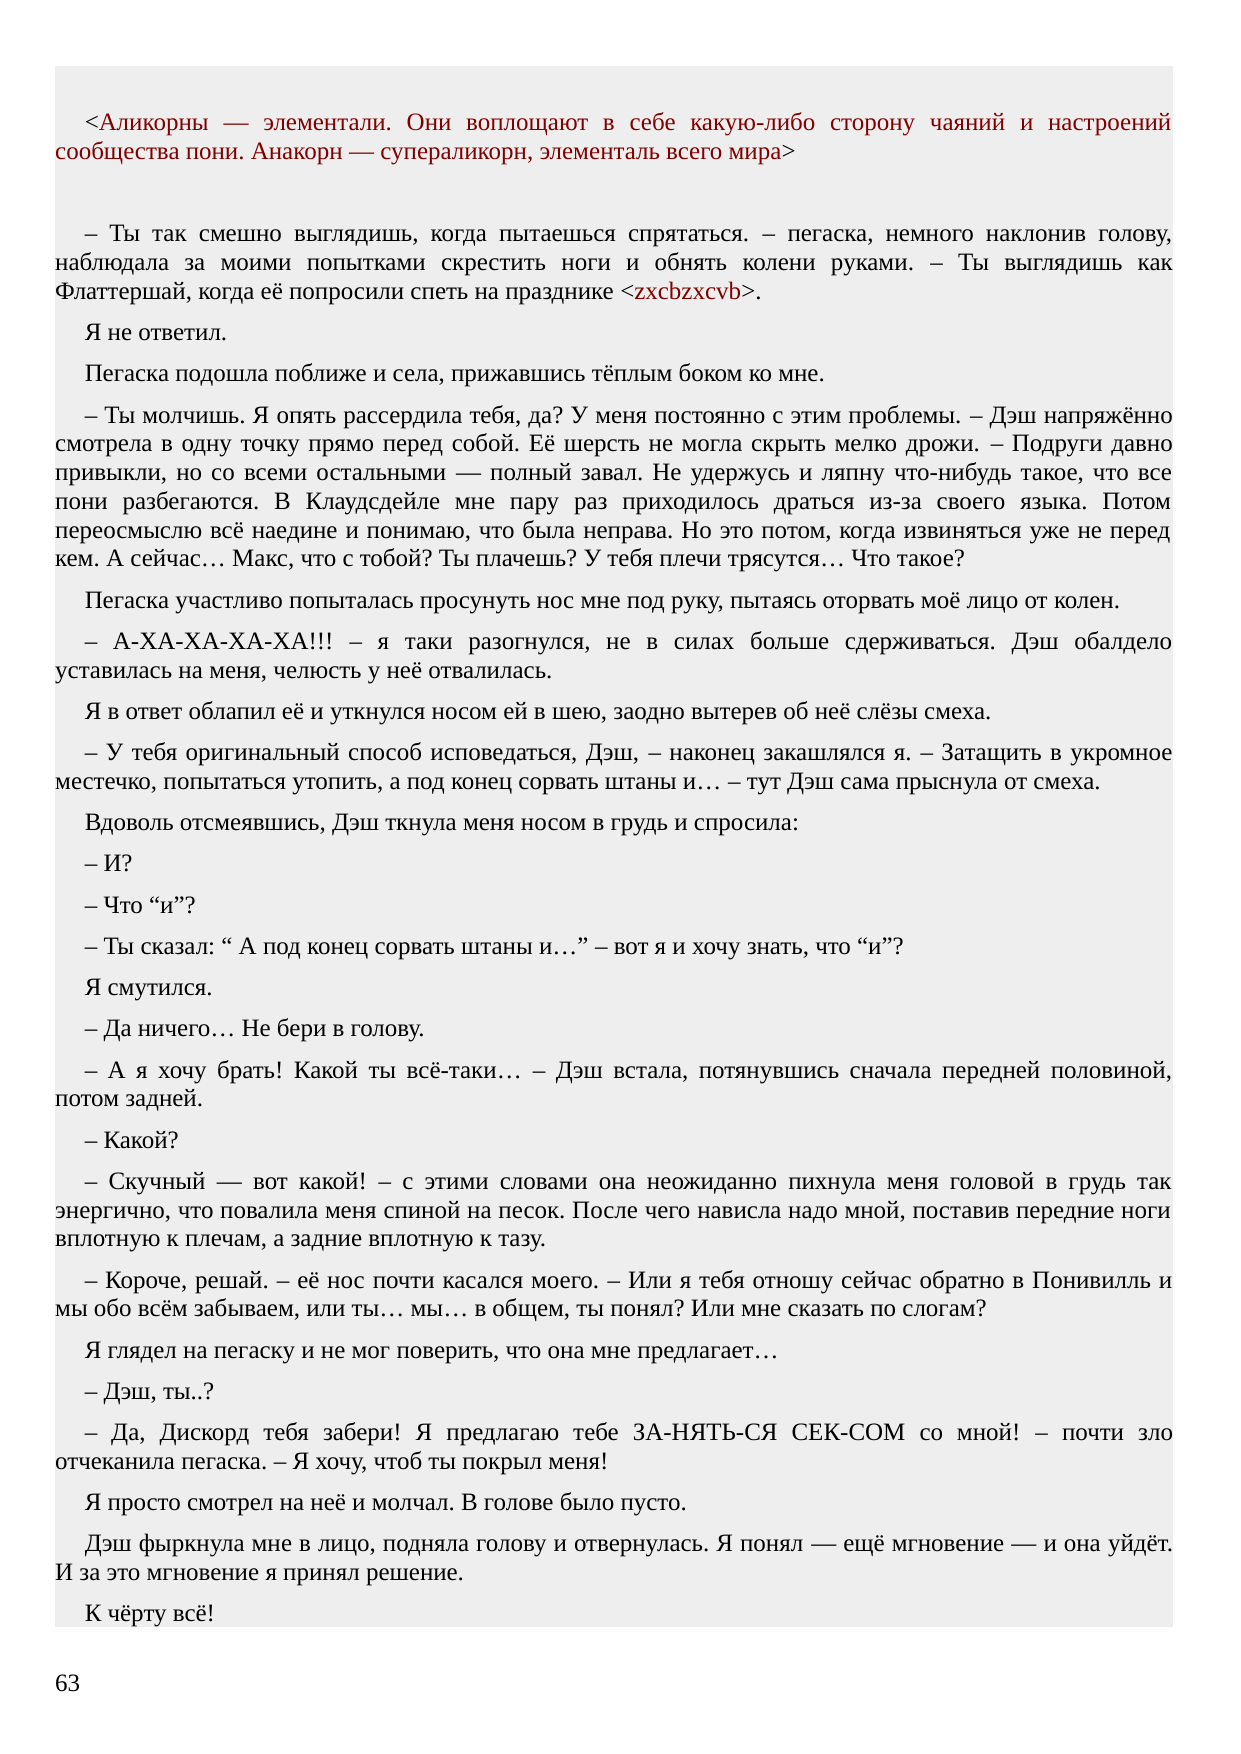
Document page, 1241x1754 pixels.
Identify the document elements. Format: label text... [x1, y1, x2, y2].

text – Ты молчишь. Я опять рассердила тебя, да? У меня постоянно с этим проблемы. – Дэш напряжённо смотрела в одну точку прямо перед собой. Её шерсть не могла скрыть мелко дрожи. – Подруги давно привыкли, но со всеми остальными — полный завал. Не удержусь и ляпну что-нибудь такое, что все пони разбегаются. В Клаудсдейле мне пару раз приходилось драться из-за своего языка. Потом переосмыслю всё наедине и понимаю, что была неправа. Но это потом, когда извиняться уже не перед кем. А сейчас… Макс, что с тобой? Ты плачешь? У тебя плечи трясутся… Что такое? [55, 400, 1173, 572]
text – Дэш, ты..? [55, 1376, 1173, 1405]
text – И? [55, 848, 1173, 877]
text Дэш фыркнула мне в лицо, подняла голову и отвернулась. Я понял — ещё мгновение — и она уйдёт. И за это мгновение я принял решение. [55, 1528, 1173, 1586]
text – У тебя оригинальный способ исповедаться, Дэш, – наконец закашлялся я. – Затащить в укромное местечко, попытаться утопить, а под конец сорвать штаны и… – тут Дэш сама прыснула от смеха. [55, 737, 1173, 795]
text – А я хочу брать! Какой ты всё-таки… – Дэш встала, потянувшись сначала передней половиной, потом задней. [55, 1055, 1173, 1112]
text – Да, Дискорд тебя забери! Я предлагаю тебе ЗА-НЯТЬ-СЯ СЕК-СОМ со мной! – почти зло отчеканила пегаска. – Я хочу, чтоб ты покрыл меня! [55, 1417, 1173, 1475]
text – Да ничего… Не бери в голову. [55, 1013, 1173, 1042]
text – Какой? [55, 1125, 1173, 1153]
text – Что “и”? [55, 890, 1173, 918]
text Вдоволь отсмеявшись, Дэш ткнула меня носом в грудь и спросила: [55, 807, 1173, 836]
text – Скучный — вот какой! – с этими словами она неожиданно пихнула меня головой в грудь так энергично, что повалила меня спиной на песок. После чего нависла надо мной, поставив передние ноги вплотную к плечам, а задние вплотную к тазу. [55, 1166, 1173, 1252]
text – Ты так смешно выглядишь, когда пытаешься спрятаться. – пегаска, немного наклонив голову, наблюдала за моими попытками скрестить ноги и обнять колени руками. – Ты выглядишь как Флаттершай, когда её попросили спеть на празднике <zxcbzxcvb>. [55, 218, 1173, 305]
text Я не ответил. [55, 317, 1173, 346]
text Пегаска участливо попыталась просунуть нос мне под руку, пытаясь оторвать моё лицо от колен. [55, 585, 1173, 613]
text Я смутился. [55, 972, 1173, 1001]
text Я глядел на пегаску и не мог поверить, что она мне предлагает… [55, 1335, 1173, 1363]
text <Аликорны — элементали. Они воплощают в себе какую-либо сторону чаяний и настроений сообщества пони. Анакорн — супераликорн, элементаль всего мира> [55, 107, 1173, 165]
text Пегаска подошла поближе и села, прижавшись тёплым боком ко мне. [55, 358, 1173, 387]
text Я в ответ облапил её и уткнулся носом ей в шею, заодно вытерев об неё слёзы смеха. [55, 696, 1173, 725]
text – А-ХА-ХА-ХА-ХА!!! – я таки разогнулся, не в силах больше сдерживаться. Дэш обалдело уставилась на меня, челюсть у неё отвалилась. [55, 626, 1173, 683]
text К чёрту всё! [55, 1598, 1173, 1627]
text – Короче, решай. – её нос почти касался моего. – Или я тебя отношу сейчас обратно в Понивилль и мы обо всём забываем, или ты… мы… в общем, ты понял? Или мне сказать по слогам? [55, 1265, 1173, 1322]
text Я просто смотрел на неё и молчал. В голове было пусто. [55, 1487, 1173, 1516]
text – Ты сказал: “ А под конец сорвать штаны и…” – вот я и хочу знать, что “и”? [55, 931, 1173, 960]
